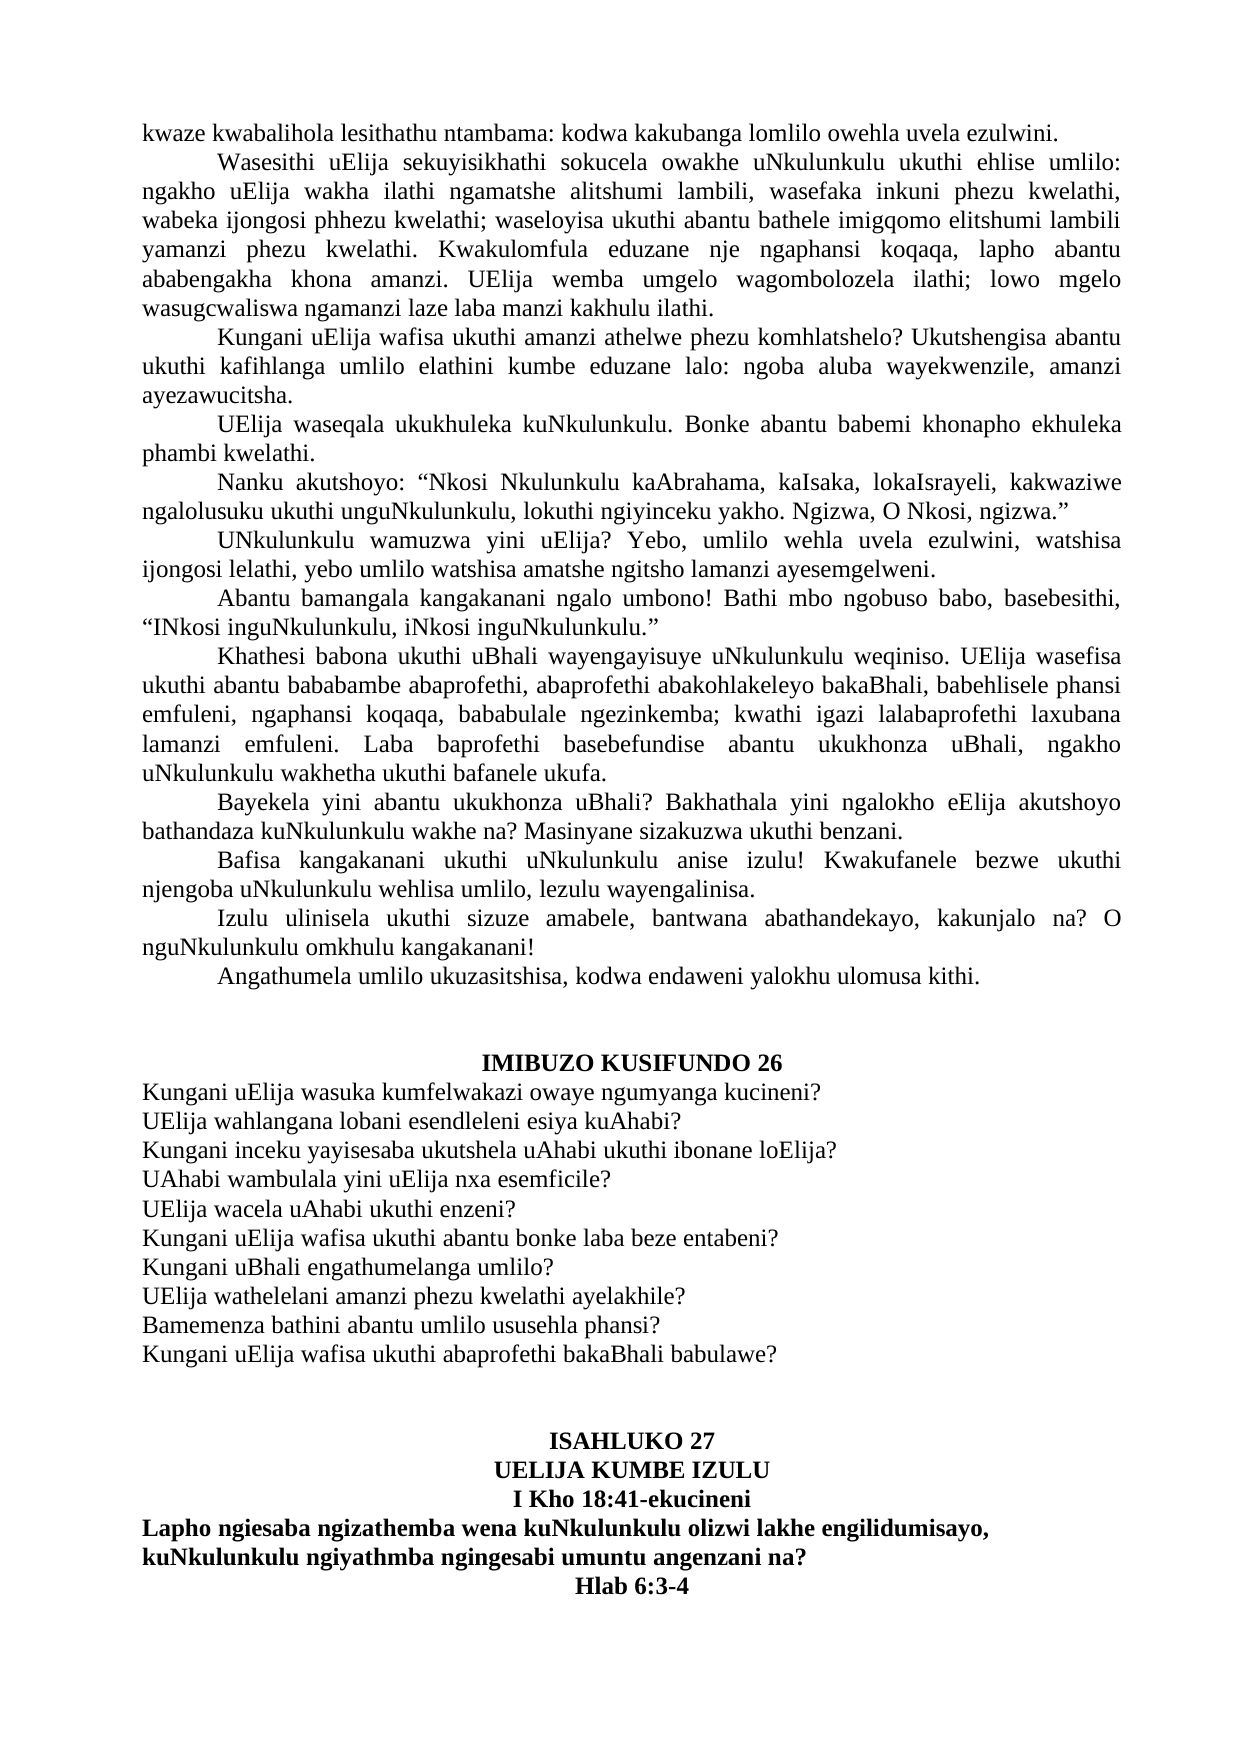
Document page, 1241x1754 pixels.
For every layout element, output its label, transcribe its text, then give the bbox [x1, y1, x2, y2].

text UElija wathelelani amanzi phezu kwelathi ayelakhile? [142, 1281, 1122, 1310]
text Kungani inceku yayisesaba ukutshela uAhabi ukuthi ibonane loElija? [142, 1135, 1122, 1164]
text Khathesi babona ukuthi uBhali wayengayisuye uNkulunkulu weqiniso. UElija wasefisa ukuthi abantu bababambe abaprofethi, abaprofethi abakohlakeleyo bakaBhali, babehlisele phansi emfuleni, ngaphansi koqaqa, bababulale ngezinkemba; kwathi igazi lalabaprofethi laxubana lamanzi emfuleni. Laba baprofethi basebefundise abantu ukukhonza uBhali, ngakho uNkulunkulu wakhetha ukuthi bafanele ukufa. [142, 641, 1122, 787]
text UElija wacela uAhabi ukuthi enzeni? [142, 1193, 1122, 1222]
text Kungani uBhali engathumelanga umlilo? [142, 1252, 1122, 1281]
text IMIBUZO KUSIFUNDO 26 [142, 1048, 1122, 1077]
text UAhabi wambulala yini uElija nxa esemficile? [142, 1164, 1122, 1193]
text Kungani uElija wafisa ukuthi amanzi athelwe phezu komhlatshelo? Ukutshengisa abantu ukuthi kafihlanga umlilo elathini kumbe eduzane lalo: ngoba aluba wayekwenzile, amanzi ayezawucitsha. [142, 322, 1122, 409]
text Nanku akutshoyo: “Nkosi Nkulunkulu kaAbrahama, kaIsaka, lokaIsrayeli, kakwaziwe ngalolusuku ukuthi unguNkulunkulu, lokuthi ngiyinceku yakho. Ngizwa, O Nkosi, ngizwa.” [142, 467, 1122, 525]
text Bamemenza bathini abantu umlilo ususehla phansi? [142, 1310, 1122, 1339]
text Kungani uElija wafisa ukuthi abantu bonke laba beze entabeni? [142, 1222, 1122, 1252]
text Bayekela yini abantu ukukhonza uBhali? Bakhathala yini ngalokho eElija akutshoyo bathandaza kuNkulunkulu wakhe na? Masinyane sizakuzwa ukuthi benzani. [142, 787, 1122, 845]
text Kungani uElija wasuka kumfelwakazi owaye ngumyanga kucineni? [142, 1077, 1122, 1106]
text Wasesithi uElija sekuyisikhathi sokucela owakhe uNkulunkulu ukuthi ehlise umlilo: ngakho uElija wakha ilathi ngamatshe alitshumi lambili, wasefaka inkuni phezu kwelathi, wabeka ijongosi phhezu kwelathi; waseloyisa ukuthi abantu bathele imigqomo elitshumi lambili yamanzi phezu kwelathi. Kwakulomfula eduzane nje ngaphansi koqaqa, lapho abantu ababengakha khona amanzi. UElija wemba umgelo wagombolozela ilathi; lowo mgelo wasugcwaliswa ngamanzi laze laba manzi kakhulu ilathi. [142, 147, 1122, 322]
text Lapho ngiesaba ngizathemba wena kuNkulunkulu olizwi lakhe engilidumisayo, kuNkulunkulu ngiyathmba ngingesabi umuntu angenzani na? [142, 1513, 1122, 1571]
text kwaze kwabalihola lesithathu ntambama: kodwa kakubanga lomlilo owehla uvela ezulwini. [142, 118, 1122, 147]
text Hlab 6:3-4 [142, 1571, 1122, 1600]
text UElija wahlangana lobani esendleleni esiya kuAhabi? [142, 1106, 1122, 1135]
text I Kho 18:41-ekucineni [142, 1484, 1122, 1513]
text Kungani uElija wafisa ukuthi abaprofethi bakaBhali babulawe? [142, 1339, 1122, 1368]
text Angathumela umlilo ukuzasitshisa, kodwa endaweni yalokhu ulomusa kithi. [142, 961, 1122, 990]
text Bafisa kangakanani ukuthi uNkulunkulu anise izulu! Kwakufanele bezwe ukuthi njengoba uNkulunkulu wehlisa umlilo, lezulu wayengalinisa. [142, 845, 1122, 903]
text UElija waseqala ukukhuleka kuNkulunkulu. Bonke abantu babemi khonapho ekhuleka phambi kwelathi. [142, 409, 1122, 467]
text UELIJA KUMBE IZULU [142, 1455, 1122, 1484]
text Izulu ulinisela ukuthi sizuze amabele, bantwana abathandekayo, kakunjalo na? O nguNkulunkulu omkhulu kangakanani! [142, 903, 1122, 961]
text ISAHLUKO 27 [142, 1426, 1122, 1455]
text Abantu bamangala kangakanani ngalo umbono! Bathi mbo ngobuso babo, basebesithi, “INkosi inguNkulunkulu, iNkosi inguNkulunkulu.” [142, 583, 1122, 641]
text UNkulunkulu wamuzwa yini uElija? Yebo, umlilo wehla uvela ezulwini, watshisa ijongosi lelathi, yebo umlilo watshisa amatshe ngitsho lamanzi ayesemgelweni. [142, 525, 1122, 583]
